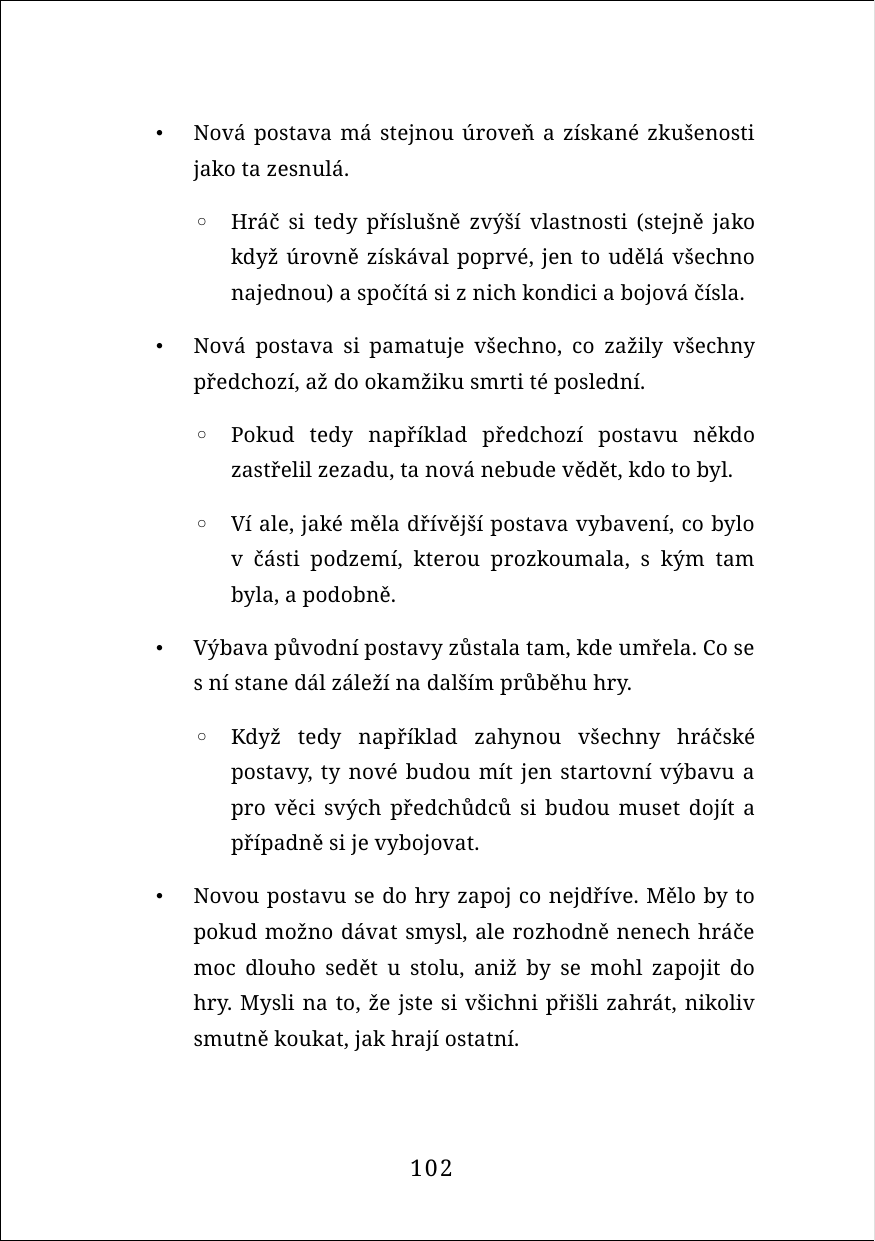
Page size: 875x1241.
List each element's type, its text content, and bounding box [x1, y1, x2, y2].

list Ví ale, jaké měla dřívější postava vybavení, co bylo v části podzemí, kterou prozkoumala, s kým tam byla, a podobně. [193, 509, 756, 608]
list Když tedy například zahynou všechny hráčské postavy, ty nové budou mít jen startovní výbavu a pro věci svých předchůdců si budou muset dojít a případně si je vybojovat. [193, 722, 756, 857]
list Nová postava si pamatuje všechno, co zažily všechny předchozí, až do okamžiku smrti té poslední. [156, 331, 756, 395]
list Pokud tedy například předchozí postavu někdo zastřelil zezadu, ta nová nebude vědět, kdo to byl. [193, 420, 756, 484]
list Hráč si tedy příslušně zvýší vlastnosti (stejně jako když úrovně získával poprvé, jen to udělá všechno najednou) a spočítá si z nich kondici a bojová čísla. [193, 207, 756, 306]
list Novou postavu se do hry zapoj co nejdříve. Mělo by to pokud možno dávat smysl, ale rozhodně nenech hráče moc dlouho sedět u stolu, aniž by se mohl zapojit do hry. Mysli na to, že jste si všichni přišli zahrát, nikoliv smutně koukat, jak hrají ostatní. [156, 882, 756, 1052]
list Výbava původní postavy zůstala tam, kde umřela. Co se s ní stane dál záleží na dalším průběhu hry. [156, 633, 756, 697]
list Nová postava má stejnou úroveň a získané zkušenosti jako ta zesnulá. [156, 118, 756, 182]
